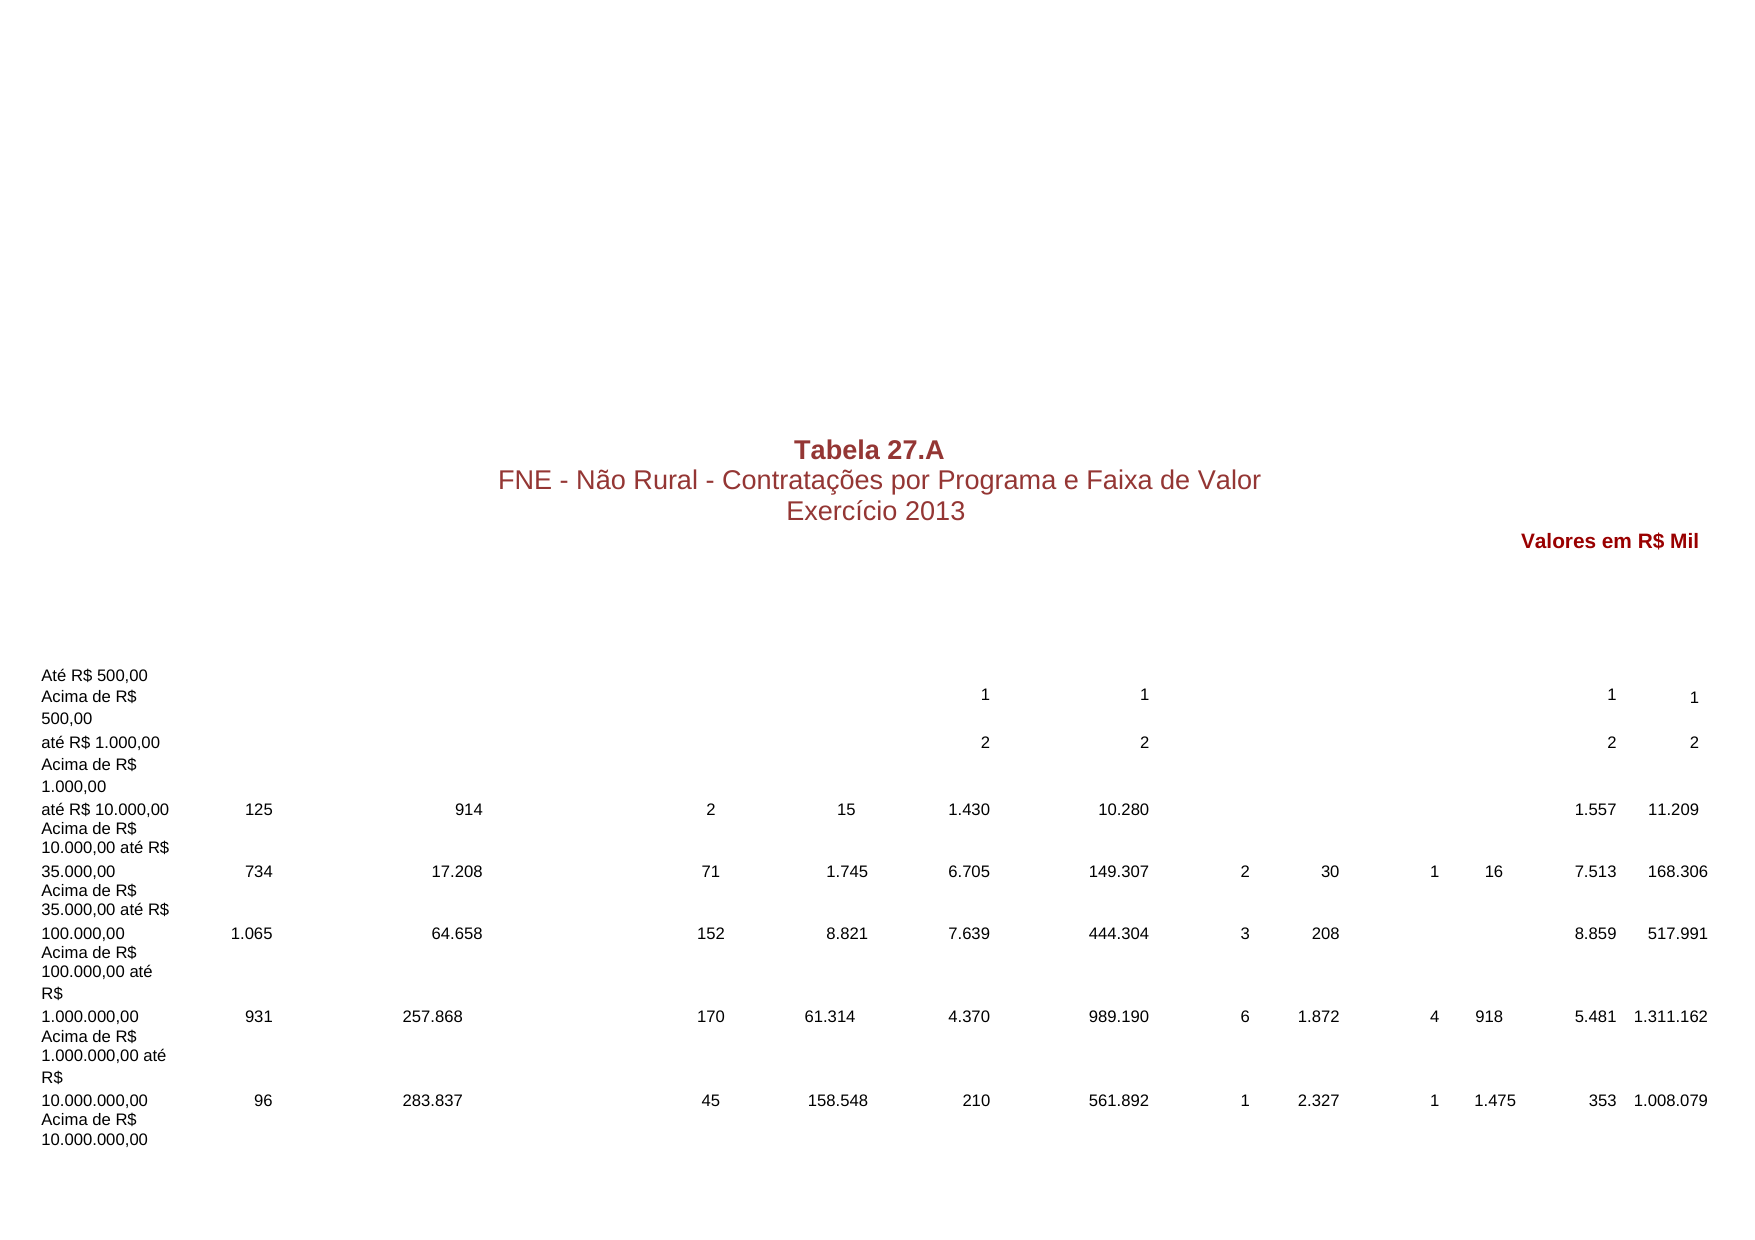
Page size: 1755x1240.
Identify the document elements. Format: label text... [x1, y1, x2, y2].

table_cell [653, 666, 794, 732]
table_cell 30 [1276, 862, 1365, 923]
table_cell 6 [1175, 1007, 1276, 1091]
table_cell [1365, 733, 1465, 800]
table_cell 4 [1365, 1007, 1465, 1091]
table_cell 208 [1276, 924, 1365, 1007]
table_cell 1 [881, 666, 1084, 732]
table_cell 71 [653, 862, 794, 923]
table_header FNE Verde Nº Operações [1365, 558, 1465, 666]
table_cell 1.065 [185, 924, 393, 1007]
table_cell 1.745 [794, 862, 881, 923]
table_cell 1 [1084, 666, 1175, 732]
table_cell 2 [881, 733, 1084, 800]
table_cell até R$ 1.000,00 Acima de R$ 1.000,00 [34, 733, 185, 800]
table_cell 8.821 [794, 924, 881, 1007]
table_header Total Nº Operações [1529, 558, 1634, 666]
text Valores em R$ Mil [41, 529, 1705, 553]
table_header Valor [394, 558, 497, 666]
table_cell 210 [881, 1091, 1084, 1151]
table_header Valor [1084, 558, 1175, 666]
table_cell 170 [653, 1007, 794, 1091]
table_cell 1.430 [881, 800, 1084, 862]
table_cell 2 [1634, 733, 1720, 800]
table_cell [1465, 800, 1529, 862]
table_cell [498, 733, 653, 800]
table_cell 283.837 [394, 1091, 497, 1151]
table_cell [1465, 733, 1529, 800]
table_cell 914 [394, 800, 497, 862]
table_cell 1.008.079 [1634, 1091, 1720, 1151]
table_cell 125 [185, 800, 393, 862]
table_cell [794, 733, 881, 800]
table_cell 561.892 [1084, 1091, 1175, 1151]
table_cell 3 [1175, 924, 1276, 1007]
table_cell [498, 862, 653, 923]
table_cell [1175, 666, 1276, 732]
table_cell 5.481 [1529, 1007, 1634, 1091]
table_cell [794, 666, 881, 732]
table_cell [498, 924, 653, 1007]
table_cell 257.868 [394, 1007, 497, 1091]
table_cell 2 [1084, 733, 1175, 800]
table_cell 1.872 [1276, 1007, 1365, 1091]
table_cell 517.991 [1634, 924, 1720, 1007]
table_cell 1 [1529, 666, 1634, 732]
table_header Valor [1634, 558, 1720, 666]
table_cell [498, 1007, 653, 1091]
table_cell 2.327 [1276, 1091, 1365, 1151]
table_cell 7.639 [881, 924, 1084, 1007]
table_header Valor [1276, 558, 1365, 666]
table_cell 1 [1365, 862, 1465, 923]
table_cell [185, 733, 393, 800]
table_cell 15 [794, 800, 881, 862]
table_cell [1276, 800, 1365, 862]
table_cell [1465, 924, 1529, 1007]
table_cell 96 [185, 1091, 393, 1151]
table_cell até R$ 10.000,00 Acima de R$ 10.000,00 até R$ [34, 800, 185, 862]
table_cell 7.513 [1529, 862, 1634, 923]
table_cell 158.548 [794, 1091, 881, 1151]
table_header Faixa de Valor [34, 558, 185, 666]
table_cell [394, 733, 497, 800]
table_cell [498, 800, 653, 862]
table_cell 10.280 [1084, 800, 1175, 862]
table_cell 11.209 [1634, 800, 1720, 862]
table_cell [1365, 924, 1465, 1007]
table_cell 1.557 [1529, 800, 1634, 862]
table_cell 1.475 [1465, 1091, 1529, 1151]
table_cell 6.705 [881, 862, 1084, 923]
table_cell 734 [185, 862, 393, 923]
table_cell 149.307 [1084, 862, 1175, 923]
table_cell 989.190 [1084, 1007, 1175, 1091]
table_header Inovação Nº Operações [1175, 558, 1276, 666]
table_cell [1175, 800, 1276, 862]
table_header Turismo Nº Operações [653, 558, 794, 666]
table_cell 1 [1175, 1091, 1276, 1151]
table_cell [1276, 666, 1365, 732]
table_header Infra-Estrutura Nº Valor Operações [498, 558, 653, 666]
table_cell 444.304 [1084, 924, 1175, 1007]
table_header Valor [794, 558, 881, 666]
table_cell [1175, 733, 1276, 800]
table_cell [498, 666, 653, 732]
table_cell 16 [1465, 862, 1529, 923]
table_cell 1 [1365, 1091, 1465, 1151]
table_cell 2 [653, 800, 794, 862]
subtitle Tabela 27.A [41, 434, 1705, 465]
table_cell 152 [653, 924, 794, 1007]
table_cell Até R$ 500,00 Acima de R$ 500,00 [34, 666, 185, 732]
table_cell 2 [1175, 862, 1276, 923]
table_cell [185, 666, 393, 732]
table_cell 35.000,00 Acima de R$ 35.000,00 até R$ [34, 862, 185, 923]
table_cell [1365, 800, 1465, 862]
table_cell [653, 733, 794, 800]
table_cell [1276, 733, 1365, 800]
table_cell 1.000.000,00 Acima de R$ 1.000.000,00 até R$ [34, 1007, 185, 1091]
text FNE - Não Rural - Contratações por Programa e Faixa de Valor Exercício 2013 [438, 465, 1320, 526]
table_cell 1.311.162 [1634, 1007, 1720, 1091]
table_cell 353 [1529, 1091, 1634, 1151]
table_cell 100.000,00 Acima de R$ 100.000,00 até R$ [34, 924, 185, 1007]
table_cell 931 [185, 1007, 393, 1091]
table_cell [498, 1091, 653, 1151]
table_header Comércio/Serviçcos Nº Operações [881, 558, 1084, 666]
table_cell 64.658 [394, 924, 497, 1007]
table_cell 168.306 [1634, 862, 1720, 923]
table_cell [394, 666, 497, 732]
table_cell 10.000.000,00 Acima de R$ 10.000.000,00 [34, 1091, 185, 1151]
table_cell 2 [1529, 733, 1634, 800]
table_cell 1 [1634, 666, 1720, 732]
table_cell 4.370 [881, 1007, 1084, 1091]
table_cell 918 [1465, 1007, 1529, 1091]
table_cell [1465, 666, 1529, 732]
table_cell 8.859 [1529, 924, 1634, 1007]
table_header Industrial/Agroindustrial Nº Operações [185, 558, 393, 666]
table_cell [1365, 666, 1465, 732]
table_cell 45 [653, 1091, 794, 1151]
table_header Valor [1465, 558, 1529, 666]
table_cell 61.314 [794, 1007, 881, 1091]
table_cell 17.208 [394, 862, 497, 923]
